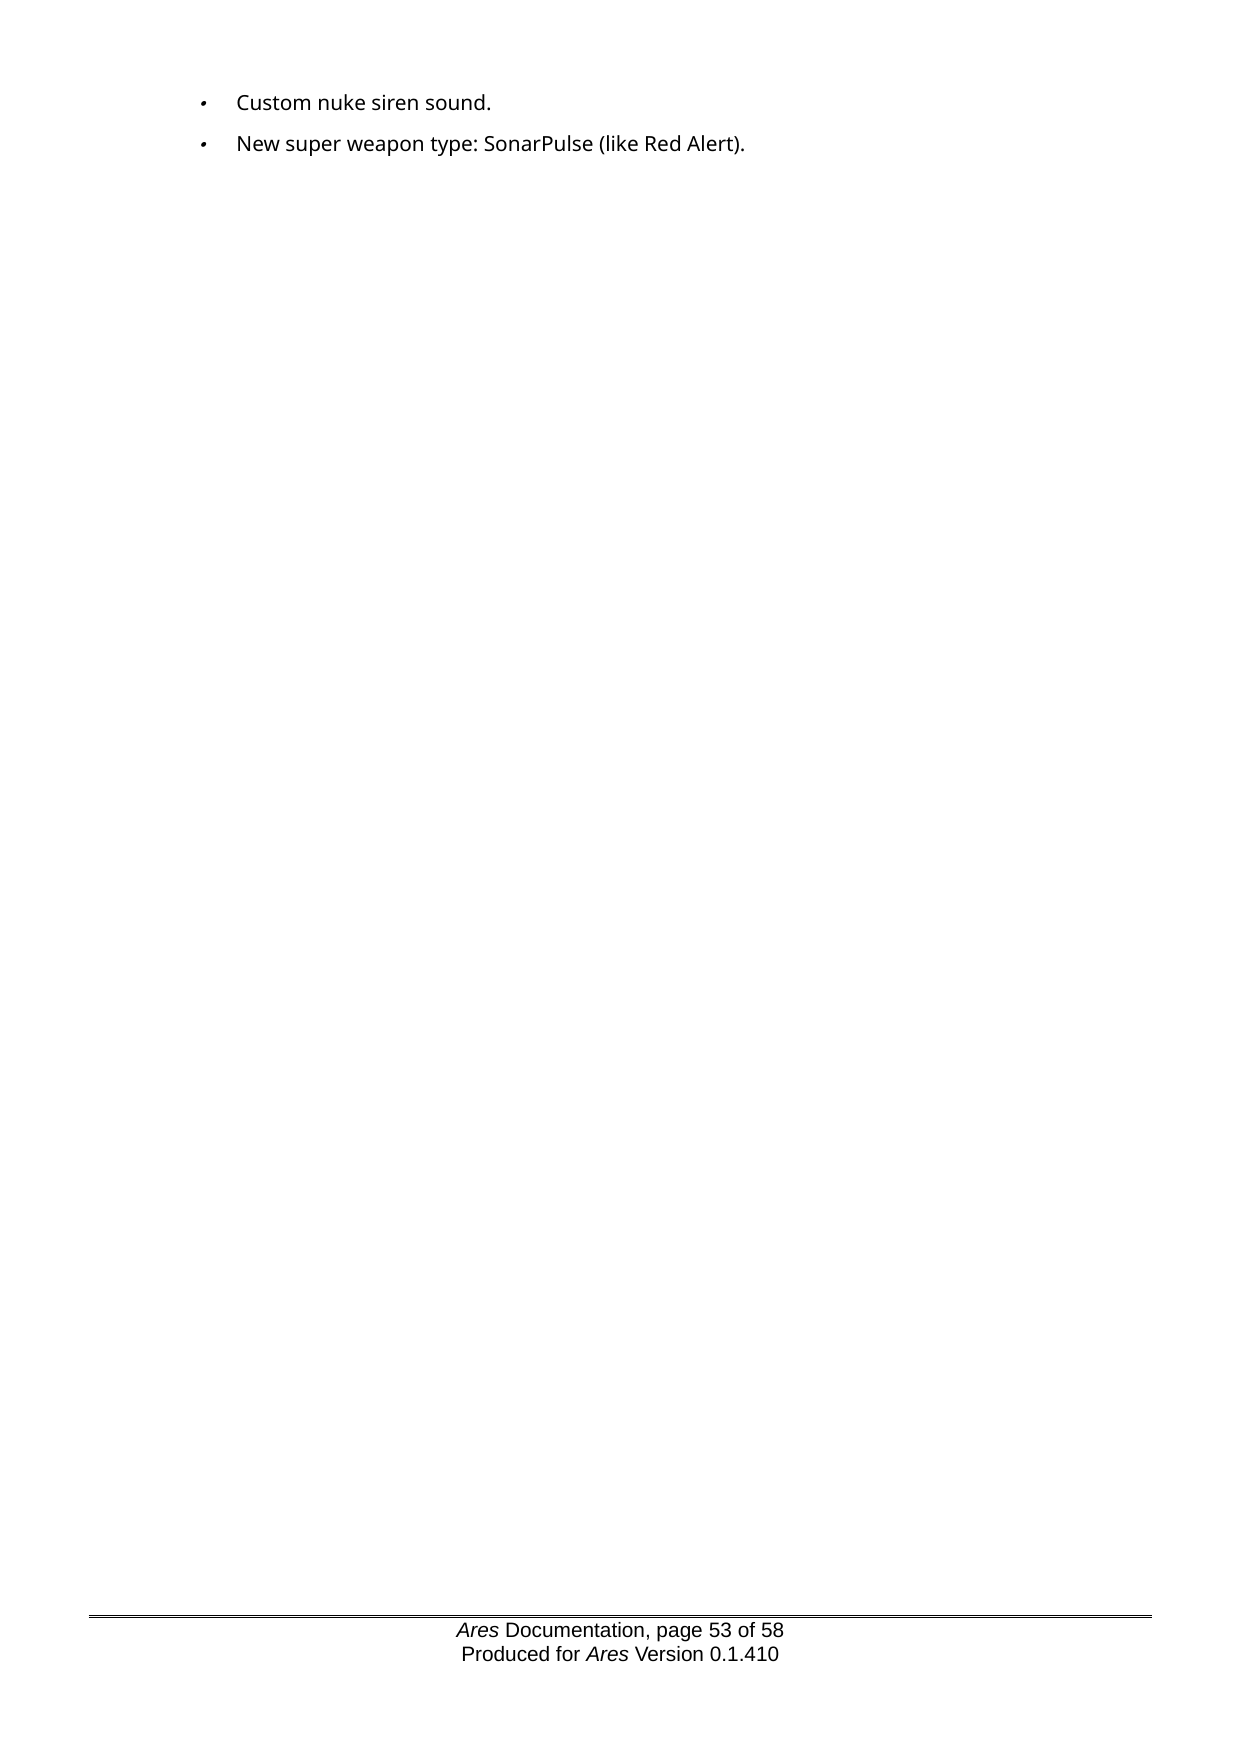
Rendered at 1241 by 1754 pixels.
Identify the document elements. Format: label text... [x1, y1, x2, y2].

list New super weapon type: SonarPulse (like Red Alert). [199, 129, 1152, 158]
list Custom nuke siren sound. [199, 88, 1152, 117]
